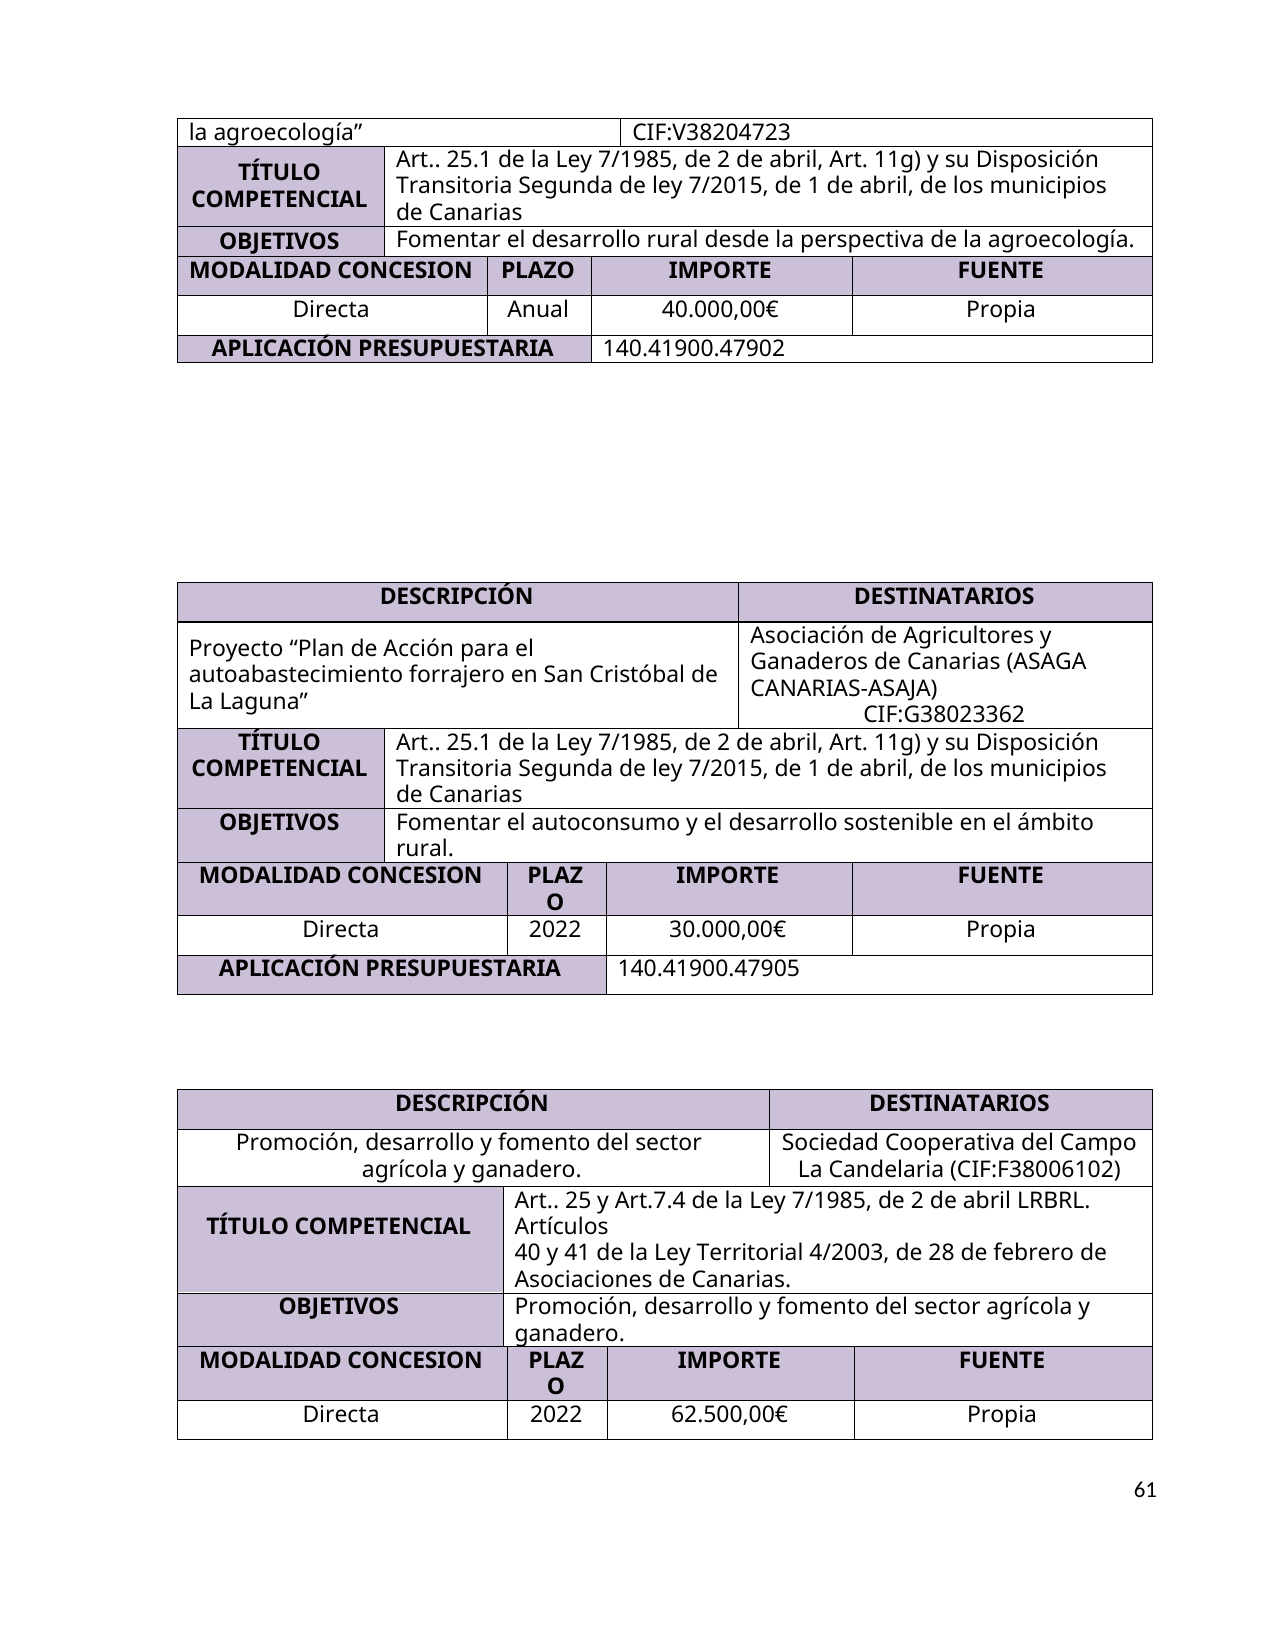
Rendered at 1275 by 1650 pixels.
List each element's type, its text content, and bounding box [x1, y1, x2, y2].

table_header DESCRIPCIÓN [178, 583, 738, 621]
table_header DESCRIPCIÓN [178, 1090, 769, 1129]
table_cell 30.000,00€ [607, 916, 852, 955]
table_cell Fomentar el desarrollo rural desde la perspectiva de la agroecología. [385, 227, 1152, 256]
table_cell APLICACIÓN PRESUPUESTARIA [178, 956, 606, 994]
table_cell IMPORTE [607, 863, 852, 915]
table_cell APLICACIÓN PRESUPUESTARIA [178, 336, 591, 362]
table_cell Directa [178, 916, 507, 955]
table_cell PLAZO [488, 257, 591, 295]
table_cell MODALIDAD CONCESION [178, 1347, 507, 1400]
table_cell 2022 [508, 916, 606, 955]
table_cell FUENTE [853, 863, 1152, 915]
table_cell Directa [178, 296, 487, 335]
table_cell TÍTULO COMPETENCIAL [178, 147, 384, 226]
table_cell 62.500,00€ [608, 1401, 854, 1439]
table_cell PLAZO [508, 1347, 607, 1400]
table_cell 140.41900.47902 [592, 336, 1152, 362]
table_cell Propia [853, 296, 1152, 335]
table_cell Propia [853, 916, 1152, 955]
table_cell OBJETIVOS [178, 1294, 503, 1346]
table_cell MODALIDAD CONCESION [178, 863, 507, 915]
table_cell 2022 [508, 1401, 607, 1439]
table_cell Proyecto “Plan de Acción para el autoabastecimiento forrajero en San Cristóbal de La Laguna” [178, 623, 738, 728]
table_cell Art.. 25 y Art.7.4 de la Ley 7/1985, de 2 de abril LRBRL. Artículos 40 y 41 de la Ley Territorial 4/2003, de 28 de febrero de Asociaciones de Canarias. [504, 1187, 1152, 1292]
table_header DESTINATARIOS [770, 1090, 1152, 1129]
table_cell CIF:V38204723 [621, 119, 1152, 146]
table_cell 40.000,00€ [592, 296, 852, 335]
table_cell la agroecología” [178, 119, 620, 146]
table_cell OBJETIVOS [178, 227, 384, 256]
table_cell Directa [178, 1401, 507, 1439]
table_cell IMPORTE [592, 257, 852, 295]
table_cell Sociedad Cooperativa del Campo La Candelaria (CIF:F38006102) [770, 1130, 1152, 1186]
table_cell Fomentar el autoconsumo y el desarrollo sostenible en el ámbito rural. [385, 809, 1152, 862]
table_cell TÍTULO COMPETENCIAL [178, 1187, 503, 1292]
table_cell FUENTE [853, 257, 1152, 295]
table_cell PLAZO [508, 863, 606, 915]
table_cell Anual [488, 296, 591, 335]
table_cell FUENTE [855, 1347, 1152, 1400]
table_cell Promoción, desarrollo y fomento del sector agrícola y ganadero. [504, 1294, 1152, 1346]
table_cell Art.. 25.1 de la Ley 7/1985, de 2 de abril, Art. 11g) y su Disposición Transitoria Segunda de ley 7/2015, de 1 de abril, de los municipios de Canarias [385, 147, 1152, 226]
table_cell MODALIDAD CONCESION [178, 257, 487, 295]
table_cell Art.. 25.1 de la Ley 7/1985, de 2 de abril, Art. 11g) y su Disposición Transitoria Segunda de ley 7/2015, de 1 de abril, de los municipios de Canarias [385, 729, 1152, 808]
table_cell IMPORTE [608, 1347, 854, 1400]
table_cell OBJETIVOS [178, 809, 384, 862]
table_cell Propia [855, 1401, 1152, 1439]
table_cell Asociación de Agricultores y Ganaderos de Canarias (ASAGA CANARIAS-ASAJA) CIF:G38023362 [739, 623, 1152, 728]
table_cell Promoción, desarrollo y fomento del sector agrícola y ganadero. [178, 1130, 769, 1186]
table_cell 140.41900.47905 [607, 956, 1152, 994]
table_header DESTINATARIOS [739, 583, 1152, 621]
table_cell TÍTULO COMPETENCIAL [178, 729, 384, 808]
